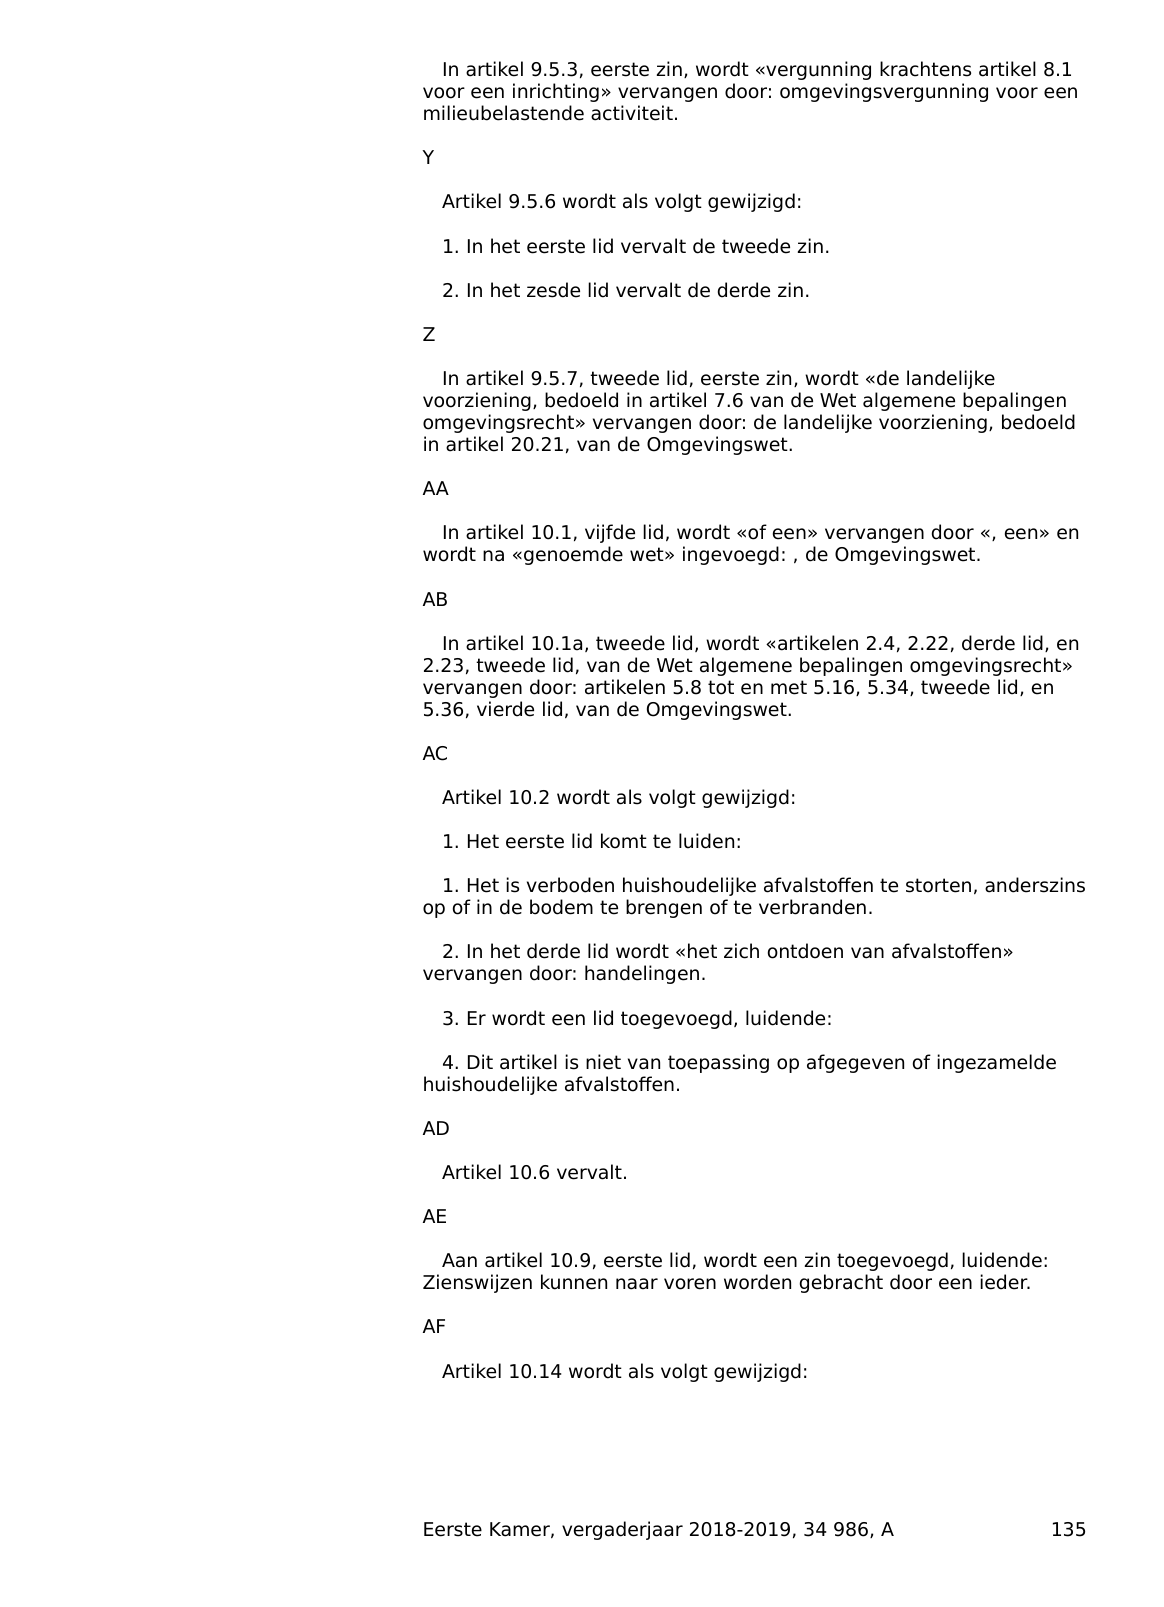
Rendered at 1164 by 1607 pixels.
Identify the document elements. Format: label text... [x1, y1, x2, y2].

text Artikel 10.2 wordt als volgt gewijzigd: [422, 787, 1087, 809]
text Z [422, 324, 1087, 346]
text Artikel 9.5.6 wordt als volgt gewijzigd: [422, 191, 1087, 213]
text 1. In het eerste lid vervalt de tweede zin. [422, 236, 1087, 257]
text In artikel 10.1a, tweede lid, wordt «artikelen 2.4, 2.22, derde lid, en 2.23, tweede lid, van de Wet algemene bepalingen omgevingsrecht» vervangen door: artikelen 5.8 tot en met 5.16, 5.34, tweede lid, en 5.36, vierde lid, van de Omgevingswet. [422, 633, 1087, 721]
text 3. Er wordt een lid toegevoegd, luidende: [422, 1007, 1087, 1029]
text In artikel 9.5.7, tweede lid, eerste zin, wordt «de landelijke voorziening, bedoeld in artikel 7.6 van de Wet algemene bepalingen omgevingsrecht» vervangen door: de landelijke voorziening, bedoeld in artikel 20.21, van de Omgevingswet. [422, 368, 1087, 456]
text Artikel 10.6 vervalt. [422, 1162, 1087, 1184]
text In artikel 9.5.3, eerste zin, wordt «vergunning krachtens artikel 8.1 voor een inrichting» vervangen door: omgevingsvergunning voor een milieubelastende activiteit. [422, 59, 1087, 125]
text Artikel 10.14 wordt als volgt gewijzigd: [422, 1361, 1087, 1383]
text 4. Dit artikel is niet van toepassing op afgegeven of ingezamelde huishoudelijke afvalstoffen. [422, 1052, 1087, 1096]
text 2. In het derde lid wordt «het zich ontdoen van afvalstoffen» vervangen door: handelingen. [422, 941, 1087, 985]
text AA [422, 478, 1087, 500]
text AF [422, 1316, 1087, 1338]
text 1. Het is verboden huishoudelijke afvalstoffen te storten, anderszins op of in de bodem te brengen of te verbranden. [422, 875, 1087, 919]
text 1. Het eerste lid komt te luiden: [422, 831, 1087, 853]
text AB [422, 588, 1087, 610]
text In artikel 10.1, vijfde lid, wordt «of een» vervangen door «, een» en wordt na «genoemde wet» ingevoegd: , de Omgevingswet. [422, 522, 1087, 566]
text Y [422, 147, 1087, 169]
text AE [422, 1206, 1087, 1228]
text AD [422, 1118, 1087, 1140]
text Aan artikel 10.9, eerste lid, wordt een zin toegevoegd, luidende: Zienswijzen kunnen naar voren worden gebracht door een ieder. [422, 1250, 1087, 1294]
text AC [422, 743, 1087, 765]
text 2. In het zesde lid vervalt de derde zin. [422, 280, 1087, 302]
